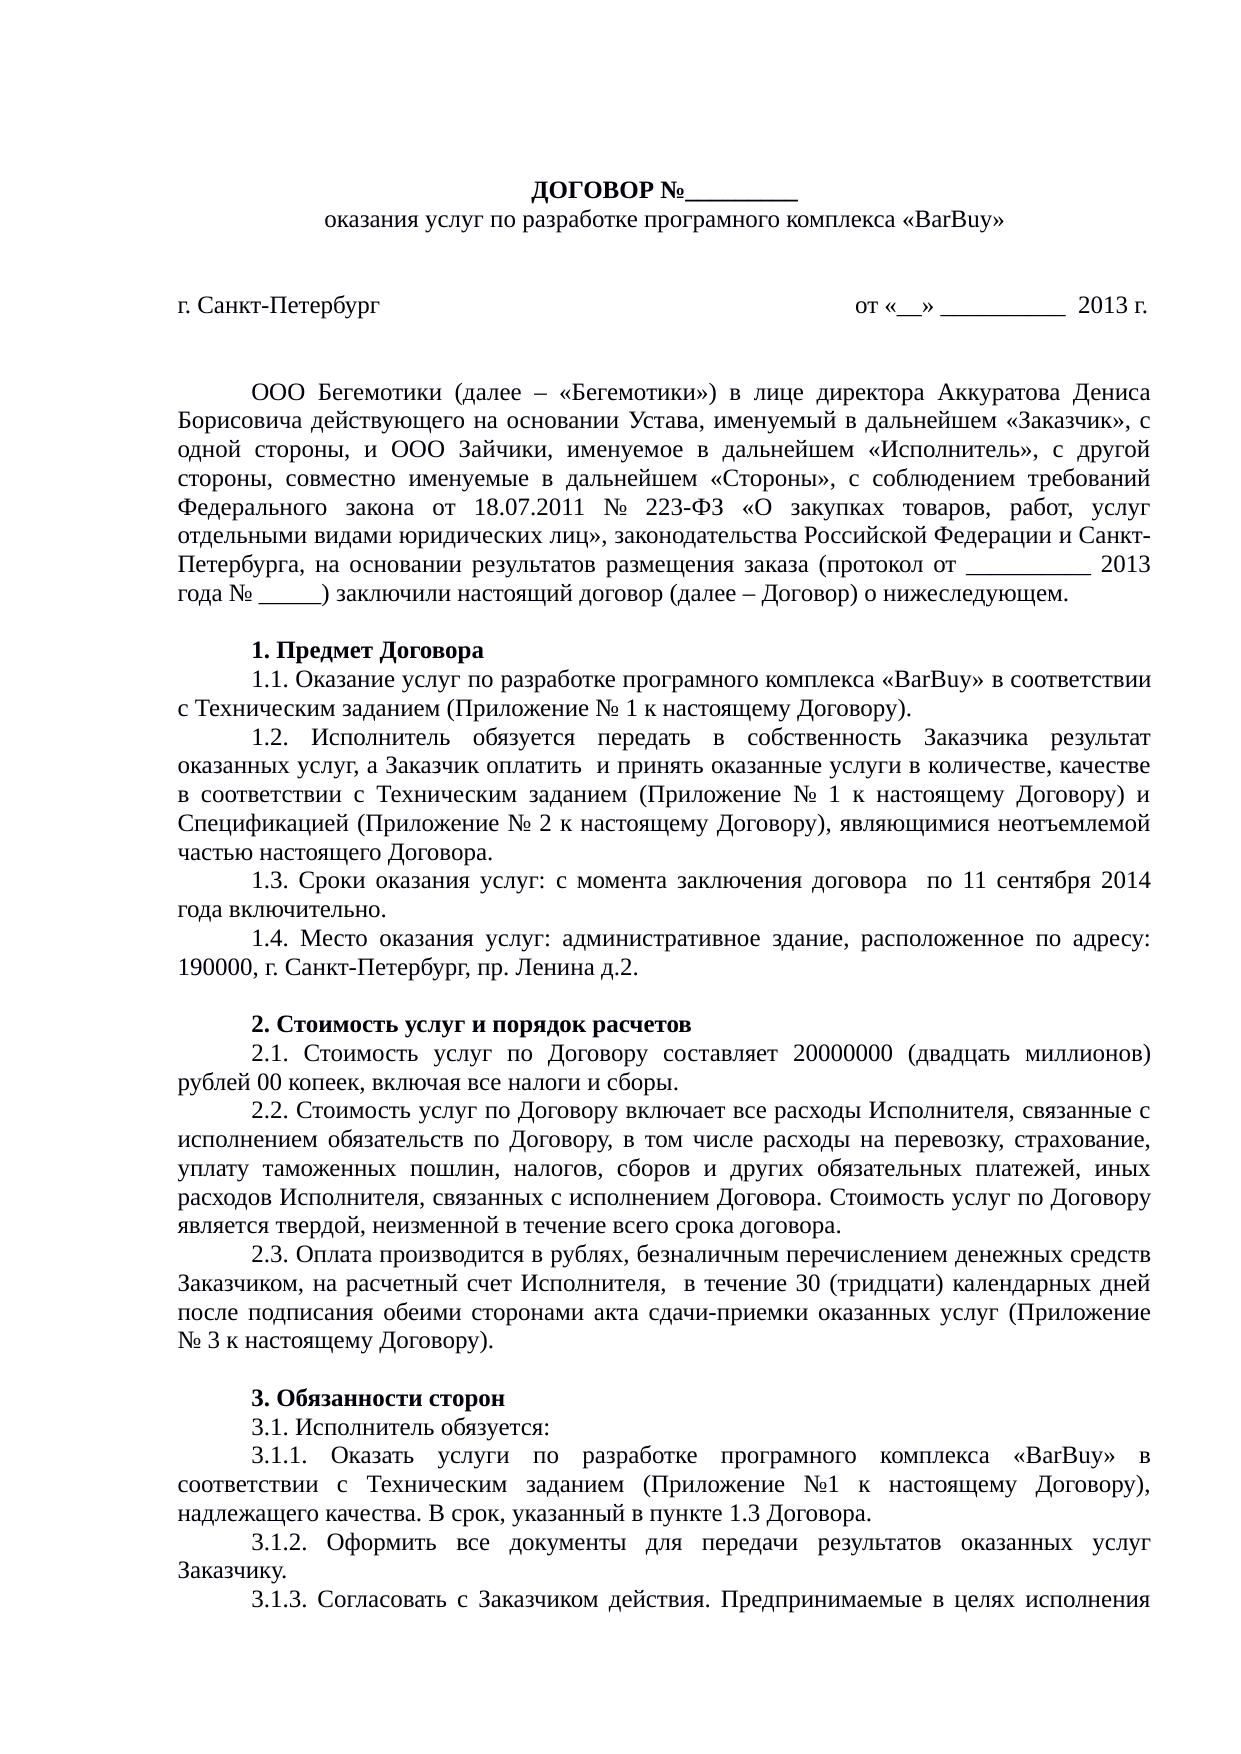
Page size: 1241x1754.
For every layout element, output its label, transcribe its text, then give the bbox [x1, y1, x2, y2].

text 1.2. Исполнитель обязуется передать в собственность Заказчика результат оказанных услуг, а Заказчик оплатить и принять оказанные услуги в количестве, качестве в соответствии с Техническим заданием (Приложение № 1 к настоящему Договору) и Спецификацией (Приложение № 2 к настоящему Договору), являющимися неотъемлемой частью настоящего Договора. [177, 722, 1152, 866]
text 2.1. Стоимость услуг по Договору составляет 20000000 (двадцать миллионов) рублей 00 копеек, включая все налоги и сборы. [177, 1038, 1152, 1096]
text 2. Стоимость услуг и порядок расчетов [177, 1009, 1152, 1038]
text 1. Предмет Договора [177, 636, 1152, 664]
text 1.1. Оказание услуг по разработке програмного комплекса «BarBuy» в соответствии с Техническим заданием (Приложение № 1 к настоящему Договору). [177, 664, 1152, 722]
text ДОГОВОР №_________ [177, 176, 1152, 204]
text г. Санкт-Петербург от «__» __________ 2013 г. [177, 291, 1152, 319]
text 2.3. Оплата производится в рублях, безналичным перечислением денежных средств Заказчиком, на расчетный счет Исполнителя, в течение 30 (тридцати) календарных дней после подписания обеими сторонами акта сдачи-приемки оказанных услуг (Приложение № 3 к настоящему Договору). [177, 1239, 1152, 1354]
text 3.1.3. Согласовать с Заказчиком действия. Предпринимаемые в целях исполнения [177, 1584, 1152, 1613]
text 3.1.2. Оформить все документы для передачи результатов оказанных услуг Заказчику. [177, 1527, 1152, 1584]
text 1.3. Сроки оказания услуг: c момента заключения договора по 11 сентября 2014 года включительно. [177, 866, 1152, 923]
text оказания услуг по разработке програмного комплекса «BarBuy» [177, 204, 1152, 233]
text 1.4. Место оказания услуг: административное здание, расположенное по адресу: 190000, г. Санкт-Петербург, пр. Ленина д.2. [177, 923, 1152, 981]
text 3.1.1. Оказать услуги по разработке програмного комплекса «BarBuy» в соответствии с Техническим заданием (Приложение №1 к настоящему Договору), надлежащего качества. В срок, указанный в пункте 1.3 Договора. [177, 1441, 1152, 1527]
text 2.2. Стоимость услуг по Договору включает все расходы Исполнителя, связанные с исполнением обязательств по Договору, в том числе расходы на перевозку, страхование, уплату таможенных пошлин, налогов, сборов и других обязательных платежей, иных расходов Исполнителя, связанных с исполнением Договора. Стоимость услуг по Договору является твердой, неизменной в течение всего срока договора. [177, 1096, 1152, 1239]
text ООО Бегемотики (далее – «Бегемотики») в лице директора Аккуратова Дениса Борисовича действующего на основании Устава, именуемый в дальнейшем «Заказчик», с одной стороны, и ООО Зайчики, именуемое в дальнейшем «Исполнитель», с другой стороны, совместно именуемые в дальнейшем «Стороны», с соблюдением требований Федерального закона от 18.07.2011 № 223-ФЗ «О закупках товаров, работ, услуг отдельными видами юридических лиц», законодательства Российской Федерации и Санкт-Петербурга, на основании результатов размещения заказа (протокол от __________ 2013 года № _____) заключили настоящий договор (далее – Договор) о нижеследующем. [177, 377, 1152, 607]
text 3.1. Исполнитель обязуется: [177, 1412, 1152, 1441]
text 3. Обязанности сторон [177, 1383, 1152, 1412]
